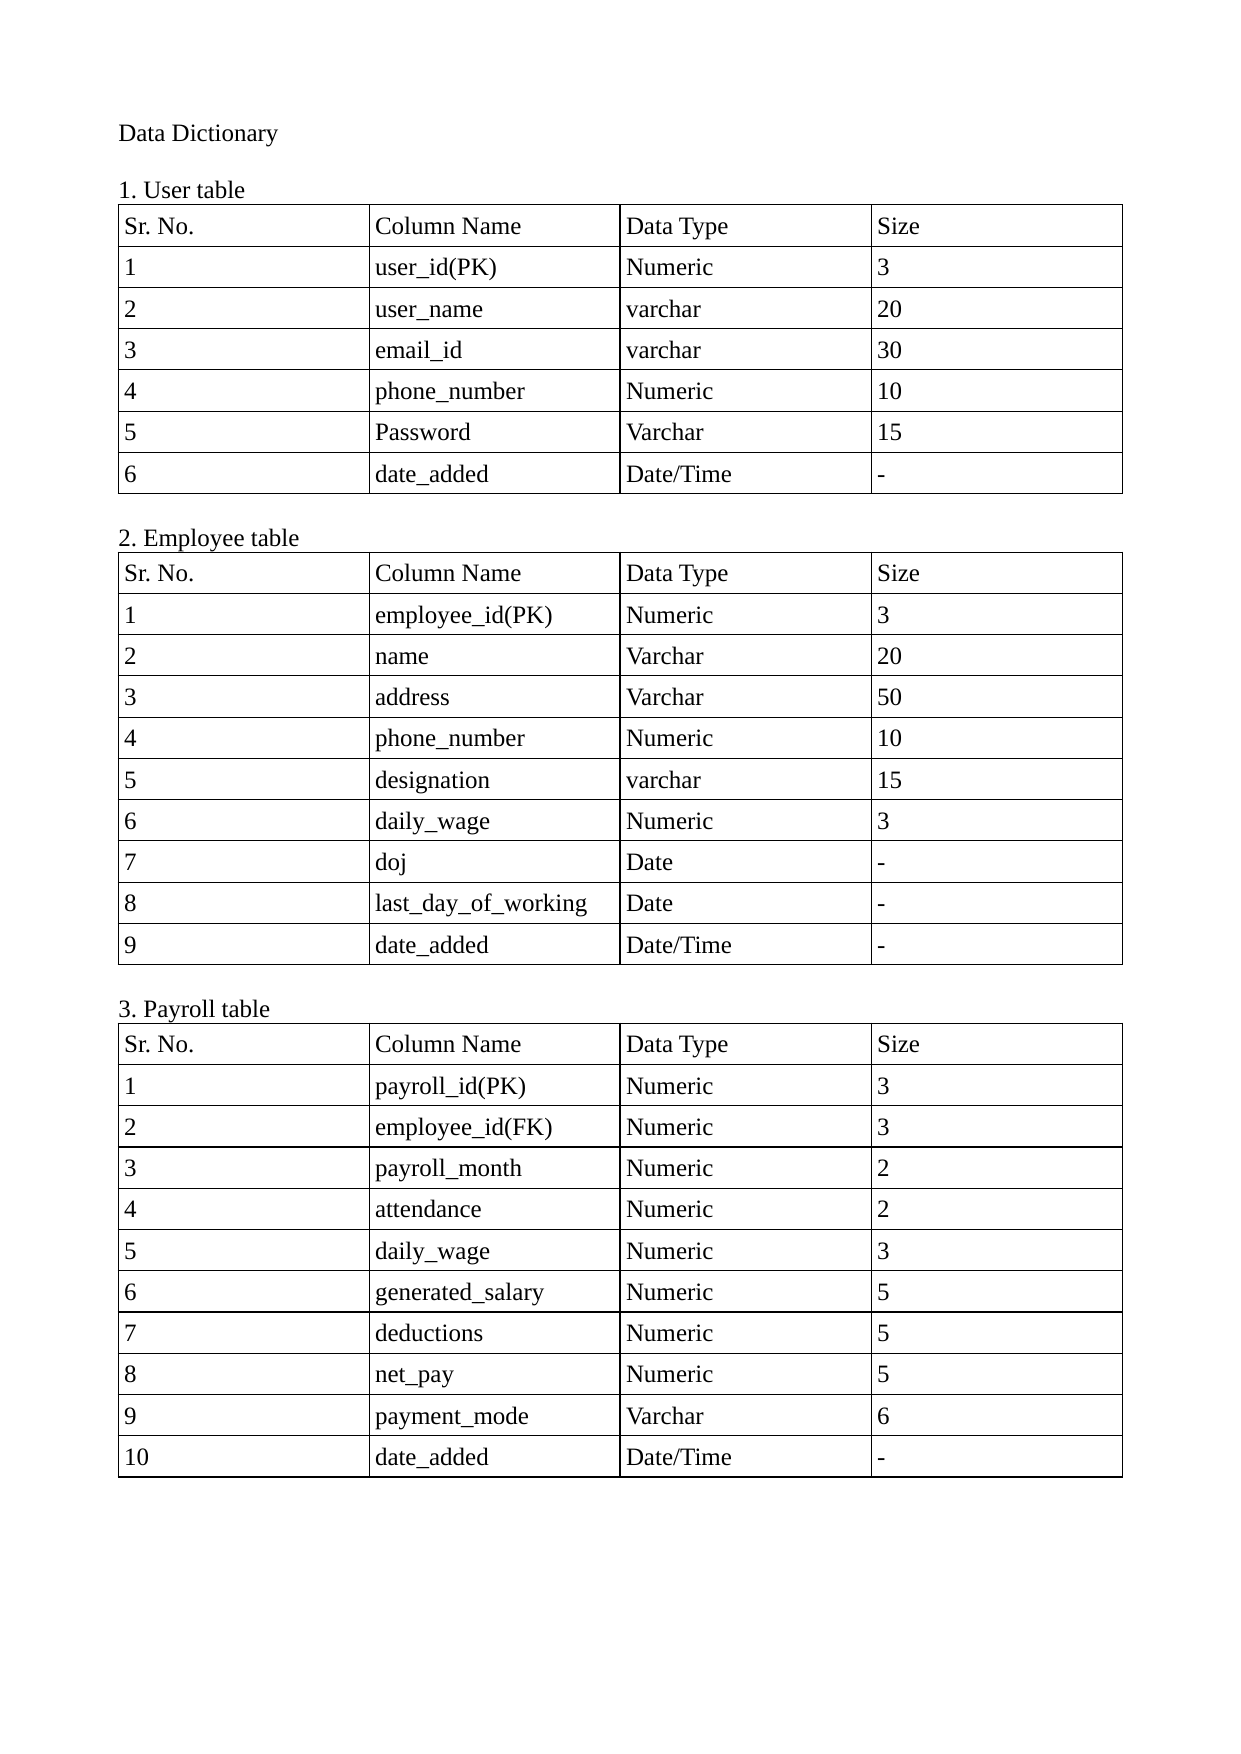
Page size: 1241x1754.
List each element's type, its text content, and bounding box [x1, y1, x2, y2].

table_cell 2 [119, 1106, 369, 1146]
text 1. User table [118, 176, 1122, 204]
table_cell Numeric [621, 594, 871, 634]
table_cell Numeric [621, 1189, 871, 1229]
text 2. Employee table [118, 523, 1122, 552]
table_cell Numeric [621, 718, 871, 758]
table_header Column Name [370, 553, 619, 593]
table_cell Date [621, 883, 871, 923]
table_cell payroll_month [370, 1148, 619, 1188]
table_cell phone_number [370, 370, 619, 411]
table_cell 1 [119, 247, 369, 287]
table_cell - [872, 883, 1122, 923]
table_cell Varchar [621, 676, 871, 717]
table_cell date_added [370, 453, 619, 493]
table_cell 4 [119, 370, 369, 411]
table_cell 8 [119, 1354, 369, 1394]
table_cell daily_wage [370, 1230, 619, 1270]
table_header Column Name [370, 205, 619, 246]
table_cell employee_id(FK) [370, 1106, 619, 1146]
table_cell 10 [872, 718, 1122, 758]
table_header Sr. No. [119, 553, 369, 593]
table_cell - [872, 841, 1122, 882]
table_cell 15 [872, 412, 1122, 452]
table_header Data Type [621, 205, 871, 246]
table_cell Numeric [621, 1148, 871, 1188]
table_cell 20 [872, 635, 1122, 675]
table_header Sr. No. [119, 1024, 369, 1064]
table_cell 3 [872, 1230, 1122, 1270]
table_header Size [872, 1024, 1122, 1064]
table_cell 1 [119, 594, 369, 634]
table_cell employee_id(PK) [370, 594, 619, 634]
table_cell 3 [119, 676, 369, 717]
table_cell 8 [119, 883, 369, 923]
table_cell 2 [119, 635, 369, 675]
table_cell 2 [119, 288, 369, 328]
table_header Size [872, 553, 1122, 593]
table_cell 10 [119, 1436, 369, 1476]
table_header Size [872, 205, 1122, 246]
table_cell 5 [872, 1271, 1122, 1311]
table_header Data Type [621, 1024, 871, 1064]
table_cell 5 [872, 1313, 1122, 1353]
table_cell 30 [872, 329, 1122, 369]
table_cell address [370, 676, 619, 717]
table_cell doj [370, 841, 619, 882]
table_cell varchar [621, 759, 871, 799]
table_cell 3 [872, 1106, 1122, 1146]
table_cell attendance [370, 1189, 619, 1229]
table_cell daily_wage [370, 800, 619, 840]
table_cell 3 [872, 800, 1122, 840]
table_cell deductions [370, 1313, 619, 1353]
table_cell name [370, 635, 619, 675]
table_cell Varchar [621, 635, 871, 675]
table_cell 3 [872, 1065, 1122, 1105]
table_cell Numeric [621, 1065, 871, 1105]
table_cell Numeric [621, 247, 871, 287]
table_cell 10 [872, 370, 1122, 411]
table_cell Numeric [621, 1271, 871, 1311]
table_cell 4 [119, 718, 369, 758]
text 3. Payroll table [118, 994, 1122, 1023]
table_cell 9 [119, 924, 369, 964]
table_cell 4 [119, 1189, 369, 1229]
table_cell 5 [119, 1230, 369, 1270]
table_cell net_pay [370, 1354, 619, 1394]
table_cell 6 [119, 1271, 369, 1311]
table_cell 2 [872, 1189, 1122, 1229]
table_cell 3 [119, 329, 369, 369]
table_cell 5 [872, 1354, 1122, 1394]
table_cell last_day_of_working [370, 883, 619, 923]
table_cell Varchar [621, 412, 871, 452]
table_cell Password [370, 412, 619, 452]
table_cell payment_mode [370, 1395, 619, 1435]
table_cell 3 [119, 1148, 369, 1188]
table_cell Date [621, 841, 871, 882]
table_cell varchar [621, 329, 871, 369]
table_cell 6 [119, 800, 369, 840]
table_cell varchar [621, 288, 871, 328]
table_cell 3 [872, 247, 1122, 287]
table_cell Varchar [621, 1395, 871, 1435]
table_cell generated_salary [370, 1271, 619, 1311]
table_cell Date/Time [621, 924, 871, 964]
table_cell user_name [370, 288, 619, 328]
text Data Dictionary [118, 118, 1122, 147]
table_cell 20 [872, 288, 1122, 328]
table_cell 7 [119, 841, 369, 882]
table_cell - [872, 453, 1122, 493]
table_cell Numeric [621, 1354, 871, 1394]
table_header Sr. No. [119, 205, 369, 246]
table_cell - [872, 1436, 1122, 1476]
table_cell date_added [370, 924, 619, 964]
table_cell 7 [119, 1313, 369, 1353]
table_header Data Type [621, 553, 871, 593]
table_cell 5 [119, 759, 369, 799]
table_cell Numeric [621, 1230, 871, 1270]
table_cell - [872, 924, 1122, 964]
table_cell phone_number [370, 718, 619, 758]
table_cell 15 [872, 759, 1122, 799]
table_cell payroll_id(PK) [370, 1065, 619, 1105]
table_header Column Name [370, 1024, 619, 1064]
table_cell 2 [872, 1148, 1122, 1188]
table_cell 6 [119, 453, 369, 493]
table_cell Numeric [621, 370, 871, 411]
table_cell date_added [370, 1436, 619, 1476]
table_cell 50 [872, 676, 1122, 717]
table_cell designation [370, 759, 619, 799]
table_cell Numeric [621, 1313, 871, 1353]
table_cell Numeric [621, 800, 871, 840]
table_cell 6 [872, 1395, 1122, 1435]
table_cell Numeric [621, 1106, 871, 1146]
table_cell 3 [872, 594, 1122, 634]
table_cell user_id(PK) [370, 247, 619, 287]
table_cell email_id [370, 329, 619, 369]
table_cell 9 [119, 1395, 369, 1435]
table_cell 1 [119, 1065, 369, 1105]
table_cell 5 [119, 412, 369, 452]
table_cell Date/Time [621, 1436, 871, 1476]
table_cell Date/Time [621, 453, 871, 493]
